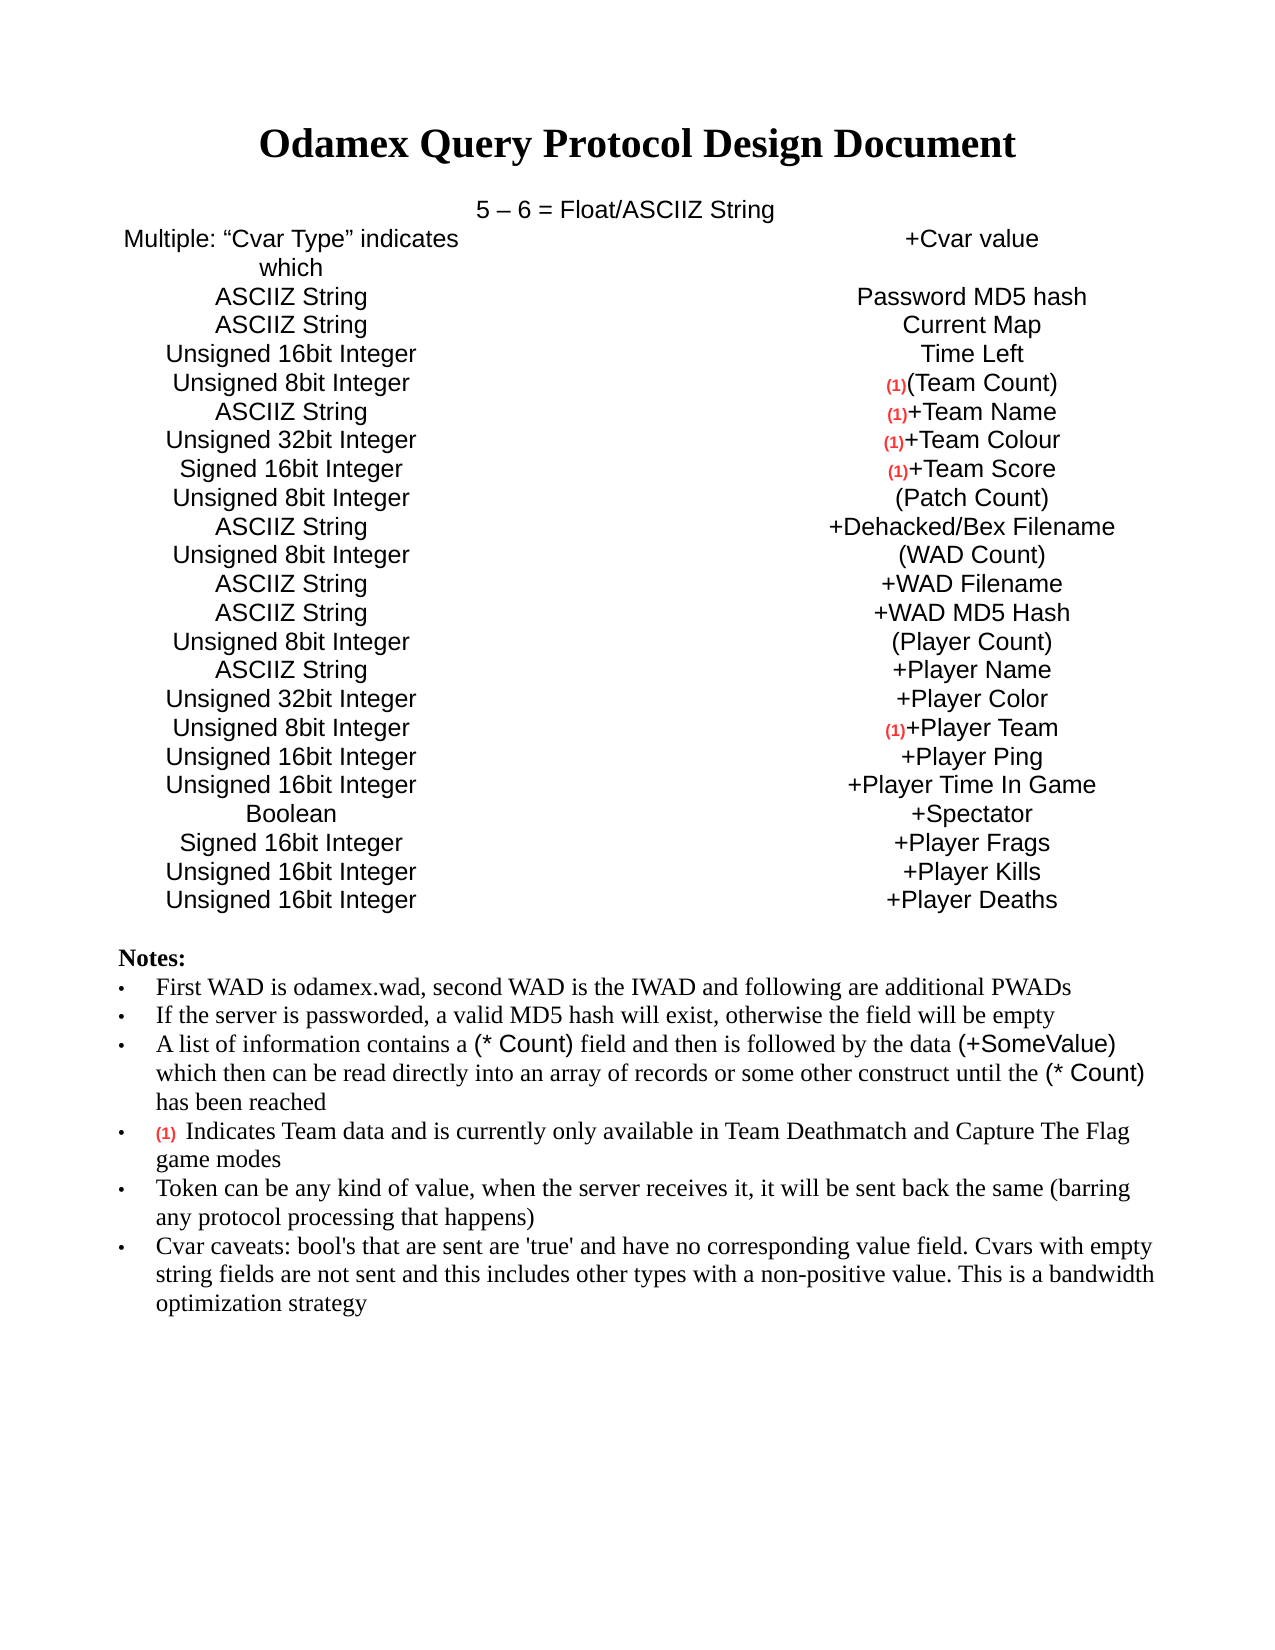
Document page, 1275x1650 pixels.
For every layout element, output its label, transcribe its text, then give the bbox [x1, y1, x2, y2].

table_cell +Player Ping [787, 742, 1157, 771]
list A list of information contains a (* Count) field and then is followed by the data (+SomeValue) which then can be read directly into an array of records or some other construct until the (* Count) has been reached [118, 1029, 1157, 1116]
table_cell Signed 16bit Integer [118, 454, 464, 483]
table_cell ASCIIZ String [118, 656, 464, 684]
table_cell +Dehacked/Bex Filename [787, 512, 1157, 541]
table_cell Unsigned 16bit Integer [118, 771, 464, 799]
table_cell [464, 569, 787, 598]
text Notes: [118, 943, 1157, 972]
table_cell (WAD Count) [787, 541, 1157, 569]
table_cell [464, 886, 787, 914]
table_cell Unsigned 8bit Integer [118, 541, 464, 569]
table_cell [464, 771, 787, 799]
table_cell [464, 397, 787, 426]
table_cell [464, 339, 787, 368]
table_cell +Player Name [787, 656, 1157, 684]
list First WAD is odamex.wad, second WAD is the IWAD and following are additional PWADs [118, 972, 1157, 1001]
table_cell [118, 196, 464, 224]
table_cell ASCIIZ String [118, 311, 464, 339]
table_cell Time Left [787, 339, 1157, 368]
table_cell ASCIIZ String [118, 569, 464, 598]
table_cell Unsigned 16bit Integer [118, 886, 464, 914]
table_cell +Player Deaths [787, 886, 1157, 914]
table_cell (Player Count) [787, 627, 1157, 656]
table_cell Boolean [118, 799, 464, 828]
table_cell [787, 196, 1157, 224]
table_cell ASCIIZ String [118, 512, 464, 541]
table_cell Unsigned 32bit Integer [118, 684, 464, 713]
table_cell [464, 454, 787, 483]
table_cell [464, 541, 787, 569]
table_cell (1)+Team Score [787, 454, 1157, 483]
table_cell [464, 483, 787, 512]
table_cell Signed 16bit Integer [118, 828, 464, 857]
table_cell (1)+Team Colour [787, 426, 1157, 454]
table_cell Unsigned 8bit Integer [118, 627, 464, 656]
table_cell ASCIIZ String [118, 598, 464, 627]
table_cell (Patch Count) [787, 483, 1157, 512]
table_cell Unsigned 32bit Integer [118, 426, 464, 454]
table_cell [464, 684, 787, 713]
table_cell Unsigned 8bit Integer [118, 368, 464, 397]
list Token can be any kind of value, when the server receives it, it will be sent back the same (barring any protocol processing that happens) [118, 1173, 1157, 1231]
table_cell (1)+Player Team [787, 713, 1157, 742]
table_cell [464, 713, 787, 742]
table_cell Multiple: “Cvar Type” indicates which [118, 224, 464, 282]
table_cell [464, 282, 787, 311]
table_cell Unsigned 16bit Integer [118, 742, 464, 771]
table_cell +Spectator [787, 799, 1157, 828]
table_cell +WAD Filename [787, 569, 1157, 598]
table_cell Current Map [787, 311, 1157, 339]
table_cell +Player Frags [787, 828, 1157, 857]
table_cell ASCIIZ String [118, 397, 464, 426]
table_cell Unsigned 8bit Integer [118, 713, 464, 742]
list If the server is passworded, a valid MD5 hash will exist, otherwise the field will be empty [118, 1001, 1157, 1029]
table_cell +WAD MD5 Hash [787, 598, 1157, 627]
list Cvar caveats: bool's that are sent are 'true' and have no corresponding value field. Cvars with empty string fields are not sent and this includes other types with a non-positive value. This is a bandwidth optimization strategy [118, 1231, 1157, 1317]
table_cell Password MD5 hash [787, 282, 1157, 311]
table_cell Unsigned 8bit Integer [118, 483, 464, 512]
list (1) Indicates Team data and is currently only available in Team Deathmatch and Capture The Flag game modes [118, 1116, 1157, 1173]
table_cell [464, 828, 787, 857]
table_cell (1)(Team Count) [787, 368, 1157, 397]
table_cell [464, 426, 787, 454]
table_cell Unsigned 16bit Integer [118, 857, 464, 886]
table_cell ASCIIZ String [118, 282, 464, 311]
table_cell [464, 742, 787, 771]
table_cell [464, 857, 787, 886]
table_cell [464, 598, 787, 627]
table_cell [464, 627, 787, 656]
table_cell +Cvar value [787, 224, 1157, 282]
table_cell [464, 512, 787, 541]
table_cell [464, 311, 787, 339]
table_cell [464, 799, 787, 828]
table_cell [464, 656, 787, 684]
table_cell (1)+Team Name [787, 397, 1157, 426]
table_cell [464, 368, 787, 397]
table_cell +Player Color [787, 684, 1157, 713]
table_cell +Player Kills [787, 857, 1157, 886]
table_cell [464, 224, 787, 282]
table_cell 5 – 6 = Float/ASCIIZ String [464, 196, 787, 224]
table_cell +Player Time In Game [787, 771, 1157, 799]
table_cell Unsigned 16bit Integer [118, 339, 464, 368]
